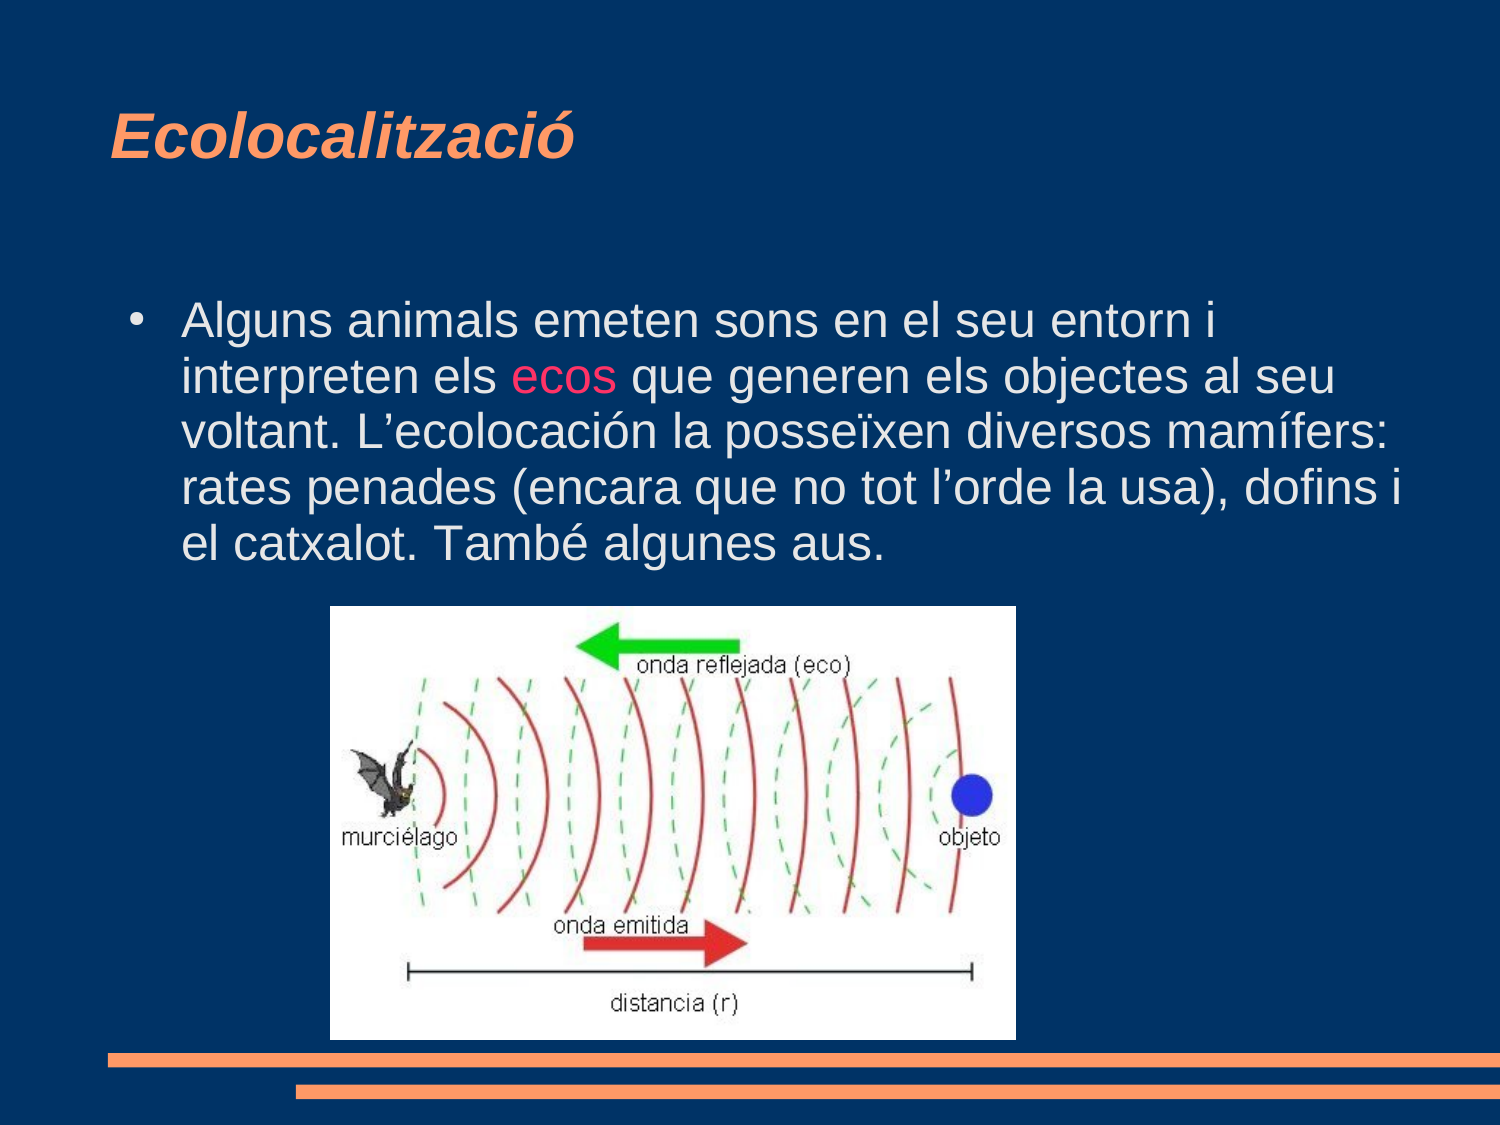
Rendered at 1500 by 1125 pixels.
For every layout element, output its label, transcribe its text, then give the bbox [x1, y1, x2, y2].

picture [330, 606, 1016, 1040]
title Ecolocalització [110, 41, 1392, 230]
list Alguns animals emeten sons en el seu entorn i interpreten els ecos que generen els objectes al seu voltant. L’ecolocación la posseïxen diversos mamífers: rates penades (encara que no tot l’orde la usa), dofins i el catxalot. També algunes aus. [110, 292, 1416, 1027]
